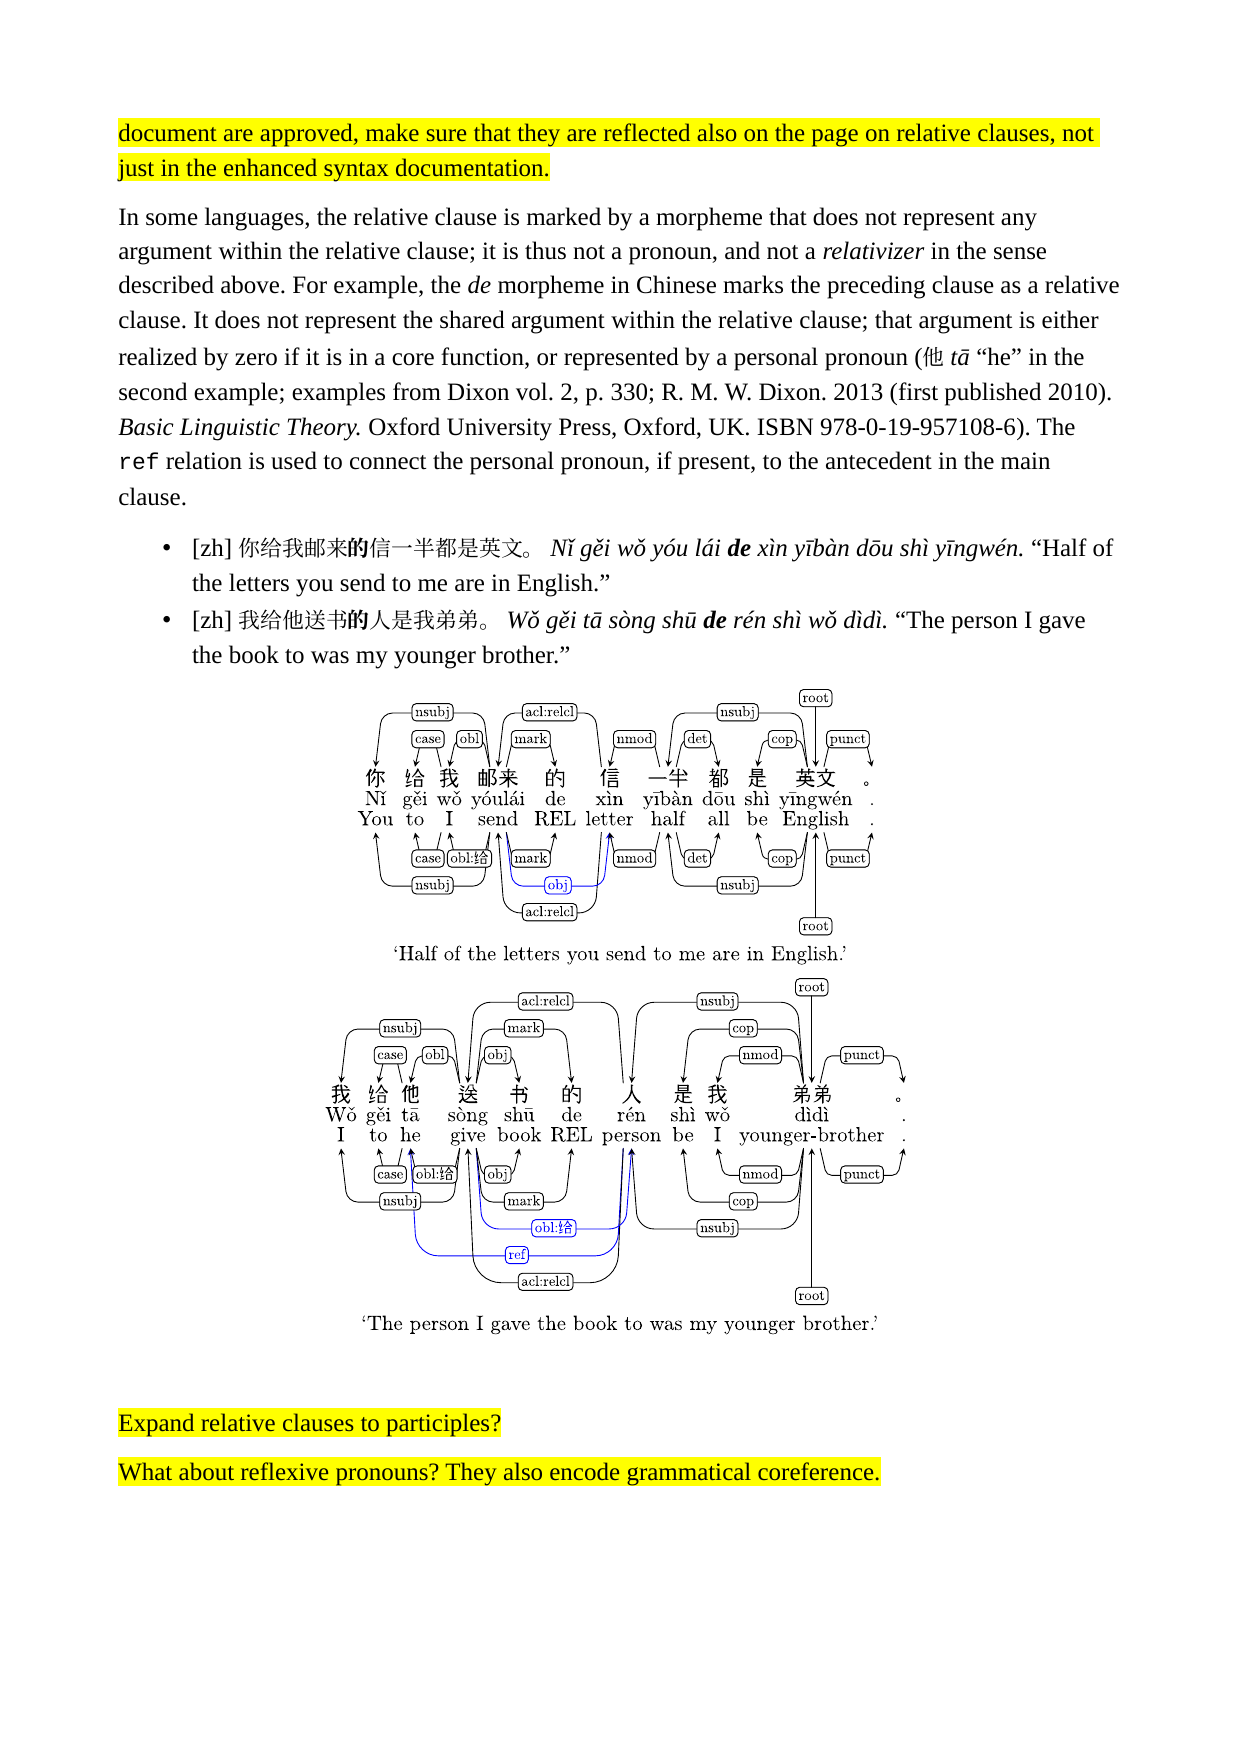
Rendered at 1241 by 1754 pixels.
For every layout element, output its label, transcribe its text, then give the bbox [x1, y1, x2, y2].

text Expand relative clauses to participles? [118, 1408, 1122, 1437]
text What about reflexive pronouns? They also encode grammatical coreference. [118, 1457, 1122, 1486]
list [zh] 你给我邮来的信一半都是英文。 Nǐ gěi wǒ yóu lái de xìn yībàn dōu shì yīngwén. “Half of the letters you send to me are in English.” [162, 531, 1122, 597]
text In some languages, the relative clause is marked by a morpheme that does not represent any argument within the relative clause; it is thus not a pronoun, and not a relativizer in the sense described above. For example, the de morpheme in Chinese marks the preceding clause as a relative clause. It does not represent the shared argument within the relative clause; that argument is either realized by zero if it is in a core function, or represented by a personal pronoun (他 tā “he” in the second example; examples from Dixon vol. 2, p. 330; R. M. W. Dixon. 2013 (first published 2010). Basic Linguistic Theory. Oxford University Press, Oxford, UK. ISBN 978-0-19-957108-6). The ref relation is used to connect the personal pronoun, if present, to the antecedent in the main clause. [118, 202, 1122, 511]
list [zh] 我给他送书的人是我弟弟。 Wǒ gěi tā sòng shū de rén shì wǒ dìdì. “The person I gave the book to was my younger brother.” [162, 603, 1122, 669]
text document are approved, make sure that they are reflected also on the page on relative clauses, not just in the enhanced syntax documentation. [118, 118, 1122, 181]
